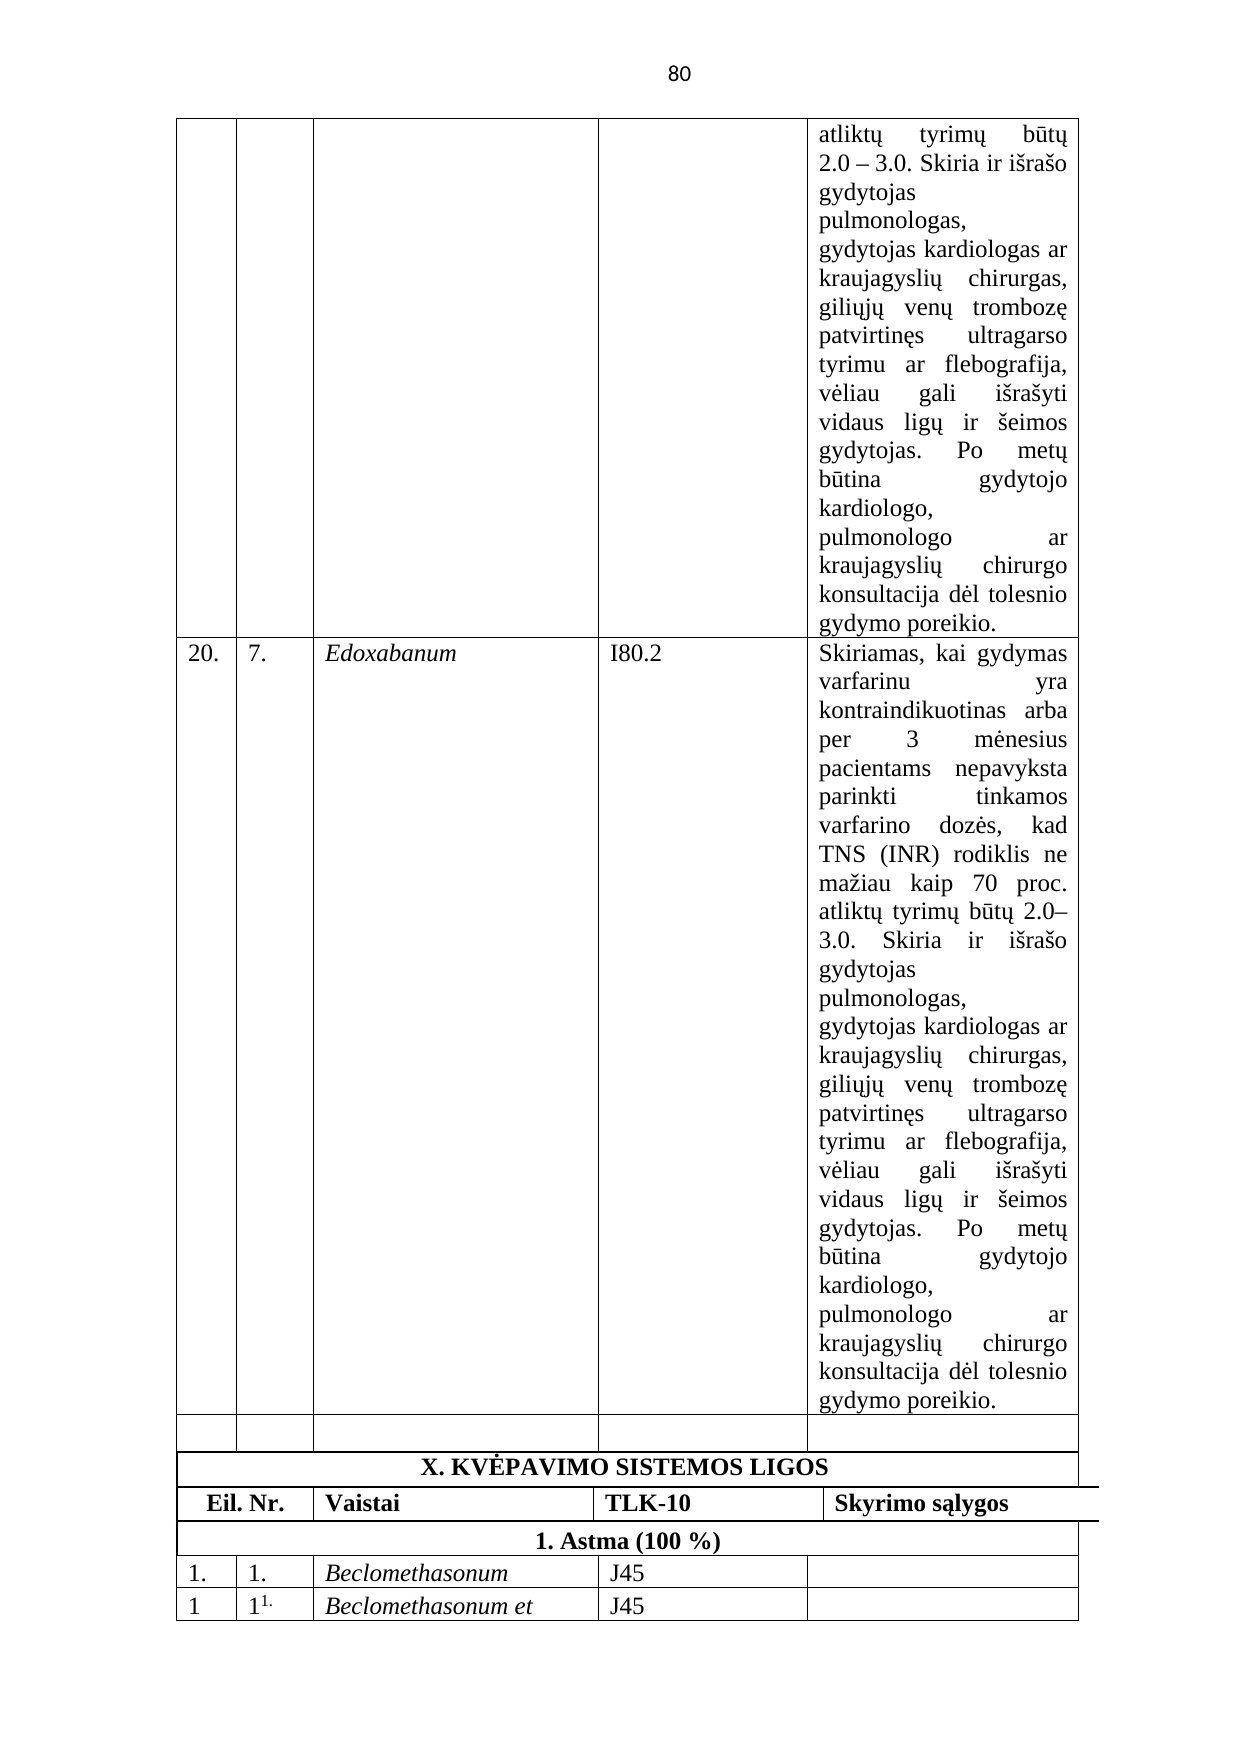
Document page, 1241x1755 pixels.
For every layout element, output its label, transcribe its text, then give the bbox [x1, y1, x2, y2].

table_cell [1093, 1522, 1099, 1554]
table_cell [1103, 1451, 1109, 1486]
table_cell [1093, 637, 1099, 1414]
table_cell [1103, 1587, 1109, 1620]
table_cell Beclomethasonum et [314, 1588, 598, 1620]
table_cell [1084, 637, 1088, 1414]
table_cell [1079, 1587, 1083, 1620]
table_cell [1109, 118, 1123, 637]
table_cell 1 [177, 1588, 236, 1620]
table_cell [1088, 1414, 1093, 1451]
table_cell [1103, 1486, 1109, 1520]
table_cell [1093, 118, 1099, 637]
table_cell [1109, 1520, 1123, 1554]
table_cell 1. [177, 1556, 236, 1587]
table_cell [1084, 1522, 1088, 1554]
table_cell Vaistai [314, 1488, 593, 1520]
table_cell Beclomethasonum [314, 1556, 598, 1587]
table_cell [1099, 1451, 1103, 1486]
table_cell [1093, 1555, 1099, 1587]
table_cell [599, 119, 807, 637]
table_cell [1099, 637, 1103, 1414]
table_cell [1109, 1555, 1123, 1587]
table_cell [1088, 1451, 1093, 1486]
table_cell 1. [237, 1556, 313, 1587]
table_cell I80.2 [599, 638, 807, 1414]
table_cell TLK-10 [594, 1488, 823, 1520]
table_cell [1099, 1587, 1103, 1620]
table_cell [1099, 1486, 1103, 1520]
table_cell [1109, 637, 1123, 1414]
table_cell [1079, 1414, 1083, 1451]
table_cell [1103, 1520, 1109, 1554]
table_cell [1084, 1414, 1088, 1451]
table_cell J45 [599, 1556, 807, 1587]
table_cell [1099, 1520, 1103, 1554]
table_cell [1093, 1587, 1099, 1620]
table_cell [1088, 637, 1093, 1414]
table_cell [237, 1415, 313, 1451]
table_cell [599, 1415, 807, 1451]
table_cell [1088, 1555, 1093, 1587]
table_cell 20. [177, 638, 236, 1414]
table_cell [1079, 637, 1083, 1414]
table_cell [808, 1588, 1078, 1620]
table_cell [1109, 1414, 1123, 1451]
table_cell [1109, 1587, 1123, 1620]
table_cell [1084, 1451, 1088, 1486]
table_cell [237, 119, 313, 637]
table_cell 11. [237, 1588, 313, 1620]
table_cell [1099, 1555, 1103, 1587]
table_cell atliktų tyrimų būtų 2.0 – 3.0. Skiria ir išrašo gydytojas pulmonologas, gydytojas kardiologas ar kraujagyslių chirurgas, giliųjų venų trombozę patvirtinęs ultragarso tyrimu ar flebografija, vėliau gali išrašyti vidaus ligų ir šeimos gydytojas. Po metų būtina gydytojo kardiologo, pulmonologo ar kraujagyslių chirurgo konsultacija dėl tolesnio gydymo poreikio. [808, 119, 1078, 637]
table_cell [808, 1415, 1078, 1451]
table_cell J45 [599, 1588, 807, 1620]
table_cell Edoxabanum [314, 638, 598, 1414]
table_cell [314, 119, 598, 637]
table_cell Skyrimo sąlygos [824, 1488, 1099, 1520]
table_cell [1079, 118, 1083, 637]
table_cell [1103, 1414, 1109, 1451]
table_cell [808, 1556, 1078, 1587]
table_cell [1084, 1555, 1088, 1587]
table_cell [1079, 1522, 1083, 1554]
table_cell [1088, 1522, 1093, 1554]
table_cell [314, 1415, 598, 1451]
table_cell Skiriamas, kai gydymas varfarinu yra kontraindikuotinas arba per 3 mėnesius pacientams nepavyksta parinkti tinkamos varfarino dozės, kad TNS (INR) rodiklis ne mažiau kaip 70 proc. atliktų tyrimų būtų 2.0–3.0. Skiria ir išrašo gydytojas pulmonologas, gydytojas kardiologas ar kraujagyslių chirurgas, giliųjų venų trombozę patvirtinęs ultragarso tyrimu ar flebografija, vėliau gali išrašyti vidaus ligų ir šeimos gydytojas. Po metų būtina gydytojo kardiologo, pulmonologo ar kraujagyslių chirurgo konsultacija dėl tolesnio gydymo poreikio. [808, 638, 1078, 1414]
table_cell [1088, 118, 1093, 637]
table_cell [1109, 1486, 1123, 1520]
table_cell X. KVĖPAVIMO SISTEMOS LIGOS [178, 1453, 1078, 1486]
table_cell [1103, 1555, 1109, 1587]
table_cell [1079, 1451, 1083, 1486]
table_cell [1099, 1414, 1103, 1451]
table_cell 7. [237, 638, 313, 1414]
table_cell [1103, 637, 1109, 1414]
table_cell 1. Astma (100 %) [178, 1522, 1078, 1554]
table_cell [1099, 118, 1103, 637]
table_cell [1109, 1451, 1123, 1486]
table_cell [177, 1415, 236, 1451]
table_cell [1084, 1587, 1088, 1620]
table_cell [1088, 1587, 1093, 1620]
table_cell [1079, 1555, 1083, 1587]
table_cell [177, 119, 236, 637]
table_cell [1103, 118, 1109, 637]
table_cell [1093, 1414, 1099, 1451]
table_cell [1093, 1451, 1099, 1486]
table_cell Eil. Nr. [178, 1488, 313, 1520]
table_cell [1084, 118, 1088, 637]
